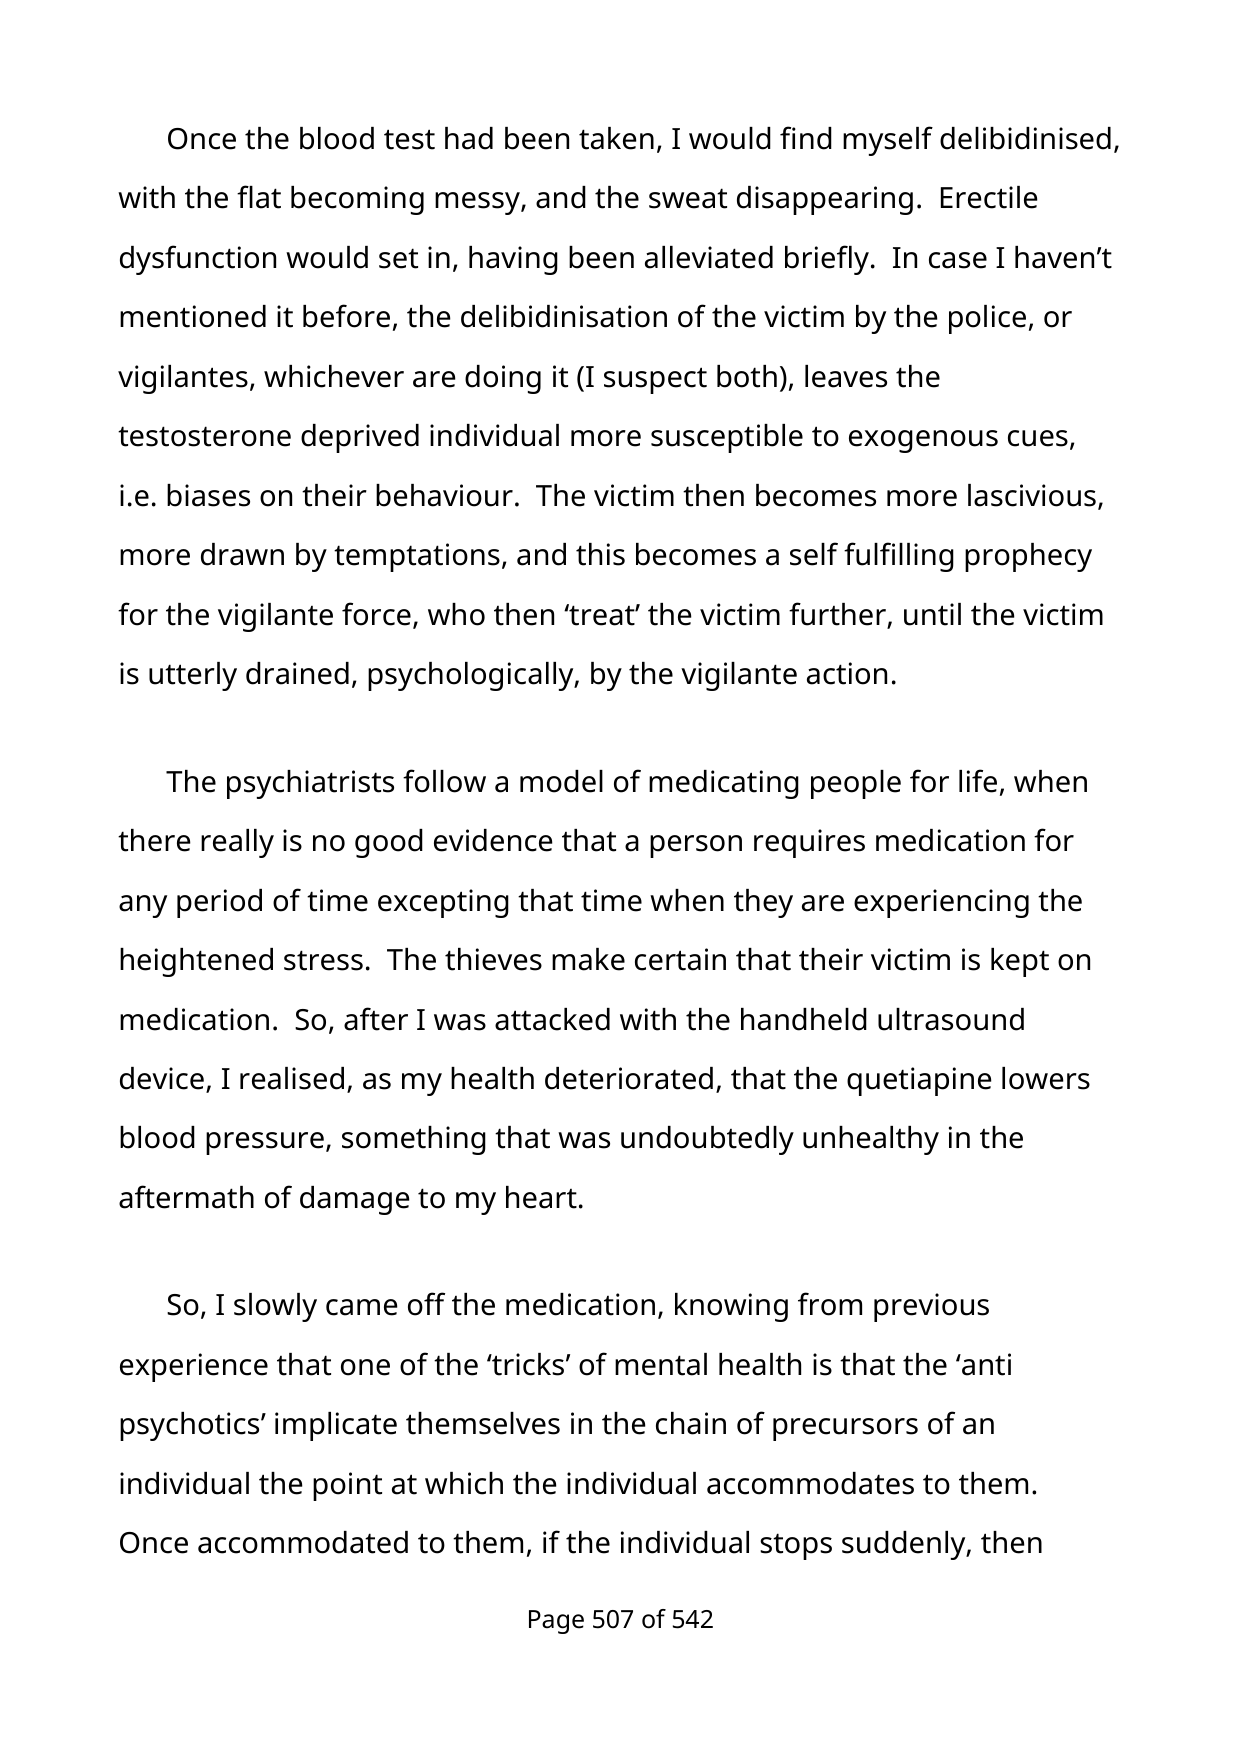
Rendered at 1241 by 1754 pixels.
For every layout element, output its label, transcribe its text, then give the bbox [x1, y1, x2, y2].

text The psychiatrists follow a model of medicating people for life, when there really is no good evidence that a person requires medication for any period of time excepting that time when they are experiencing the heightened stress. The thieves make certain that their victim is kept on medication. So, after I was attacked with the handheld ultrasound device, I realised, as my health deteriorated, that the quetiapine lowers blood pressure, something that was undoubtedly unhealthy in the aftermath of damage to my heart. [118, 761, 1122, 1217]
text Once the blood test had been taken, I would find myself delibidinised, with the flat becoming messy, and the sweat disappearing. Erectile dysfunction would set in, having been alleviated briefly. In case I haven’t mentioned it before, the delibidinisation of the victim by the police, or vigilantes, whichever are doing it (I suspect both), leaves the testosterone deprived individual more susceptible to exogenous cues, i.e. biases on their behaviour. The victim then becomes more lascivious, more drawn by temptations, and this becomes a self fulfilling prophecy for the vigilante force, who then ‘treat’ the victim further, until the victim is utterly drained, psychologically, by the vigilante action. [118, 118, 1122, 693]
text So, I slowly came off the medication, knowing from previous experience that one of the ‘tricks’ of mental health is that the ‘anti psychotics’ implicate themselves in the chain of precursors of an individual the point at which the individual accommodates to them. Once accommodated to them, if the individual stops suddenly, then [118, 1284, 1122, 1562]
